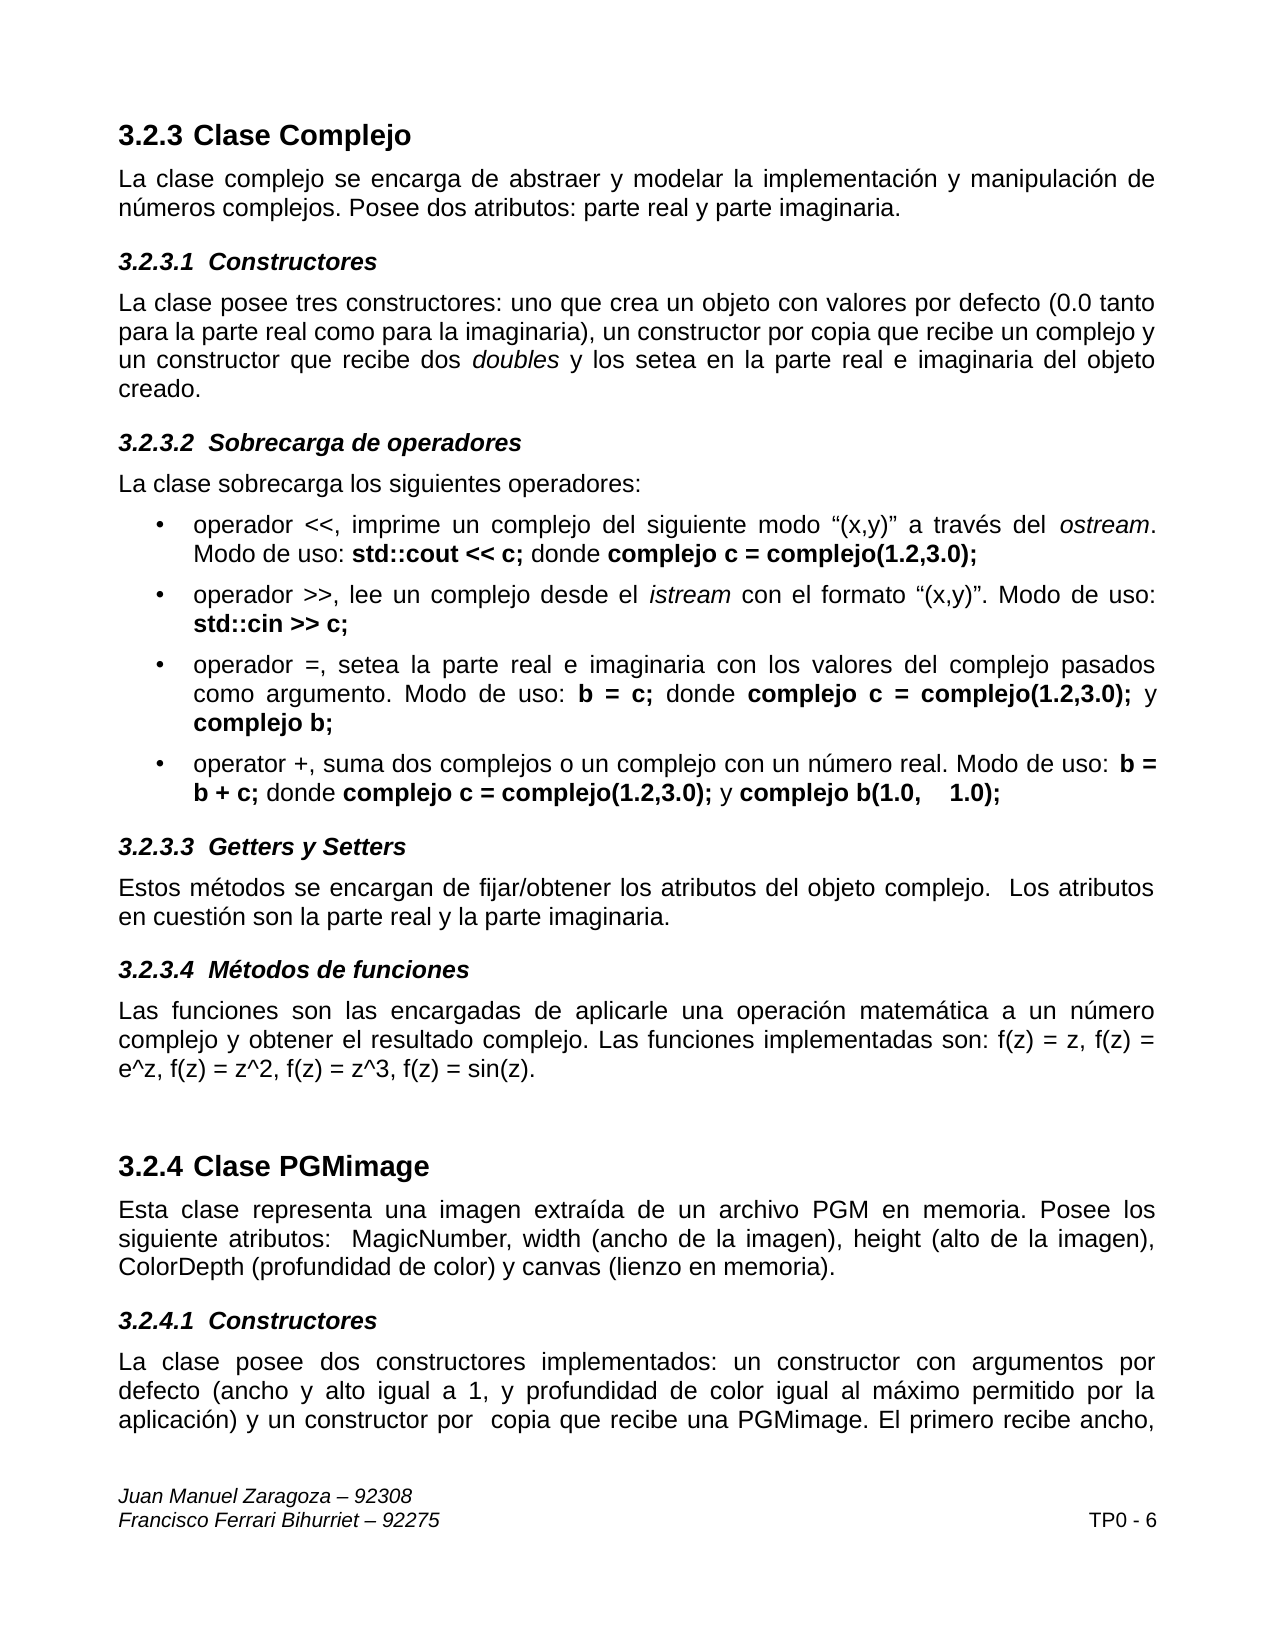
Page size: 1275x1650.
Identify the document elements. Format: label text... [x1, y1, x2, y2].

text Las funciones son las encargadas de aplicarle una operación matemática a un número complejo y obtener el resultado complejo. Las funciones implementadas son: f(z) = z, f(z) = e^z, f(z) = z^2, f(z) = z^3, f(z) = sin(z). [118, 996, 1157, 1082]
list operator +, suma dos complejos o un complejo con un número real. Modo de uso: b = b + c; donde complejo c = complejo(1.2,3.0); y complejo b(1.0, 1.0); [156, 749, 1157, 807]
text Estos métodos se encargan de fijar/obtener los atributos del objeto complejo. Los atributos en cuestión son la parte real y la parte imaginaria. [118, 873, 1157, 930]
subtitle Clase PGMimage [118, 1149, 1157, 1182]
text La clase posee tres constructores: uno que crea un objeto con valores por defecto (0.0 tanto para la parte real como para la imaginaria), un constructor por copia que recibe un complejo y un constructor que recibe dos doubles y los setea en la parte real e imaginaria del objeto creado. [118, 288, 1157, 403]
text La clase complejo se encarga de abstraer y modelar la implementación y manipulación de números complejos. Posee dos atributos: parte real y parte imaginaria. [118, 164, 1157, 222]
text La clase sobrecarga los siguientes operadores: [118, 469, 1157, 497]
subtitle Métodos de funciones [118, 955, 1157, 984]
subtitle Constructores [118, 247, 1157, 275]
list operador >>, lee un complejo desde el istream con el formato “(x,y)”. Modo de uso: std::cin >> c; [156, 580, 1157, 638]
subtitle Clase Complejo [118, 118, 1157, 152]
subtitle Getters y Setters [118, 832, 1157, 860]
list operador =, setea la parte real e imaginaria con los valores del complejo pasados como argumento. Modo de uso: b = c; donde complejo c = complejo(1.2,3.0); y complejo b; [156, 650, 1157, 737]
text La clase posee dos constructores implementados: un constructor con argumentos por defecto (ancho y alto igual a 1, y profundidad de color igual al máximo permitido por la aplicación) y un constructor por copia que recibe una PGMimage. El primero recibe ancho, [118, 1347, 1157, 1433]
subtitle Constructores [118, 1306, 1157, 1334]
subtitle Sobrecarga de operadores [118, 428, 1157, 456]
list operador <<, imprime un complejo del siguiente modo “(x,y)” a través del ostream. Modo de uso: std::cout << c; donde complejo c = complejo(1.2,3.0); [156, 510, 1157, 568]
text Esta clase representa una imagen extraída de un archivo PGM en memoria. Posee los siguiente atributos: MagicNumber, width (ancho de la imagen), height (alto de la imagen), ColorDepth (profundidad de color) y canvas (lienzo en memoria). [118, 1195, 1157, 1281]
